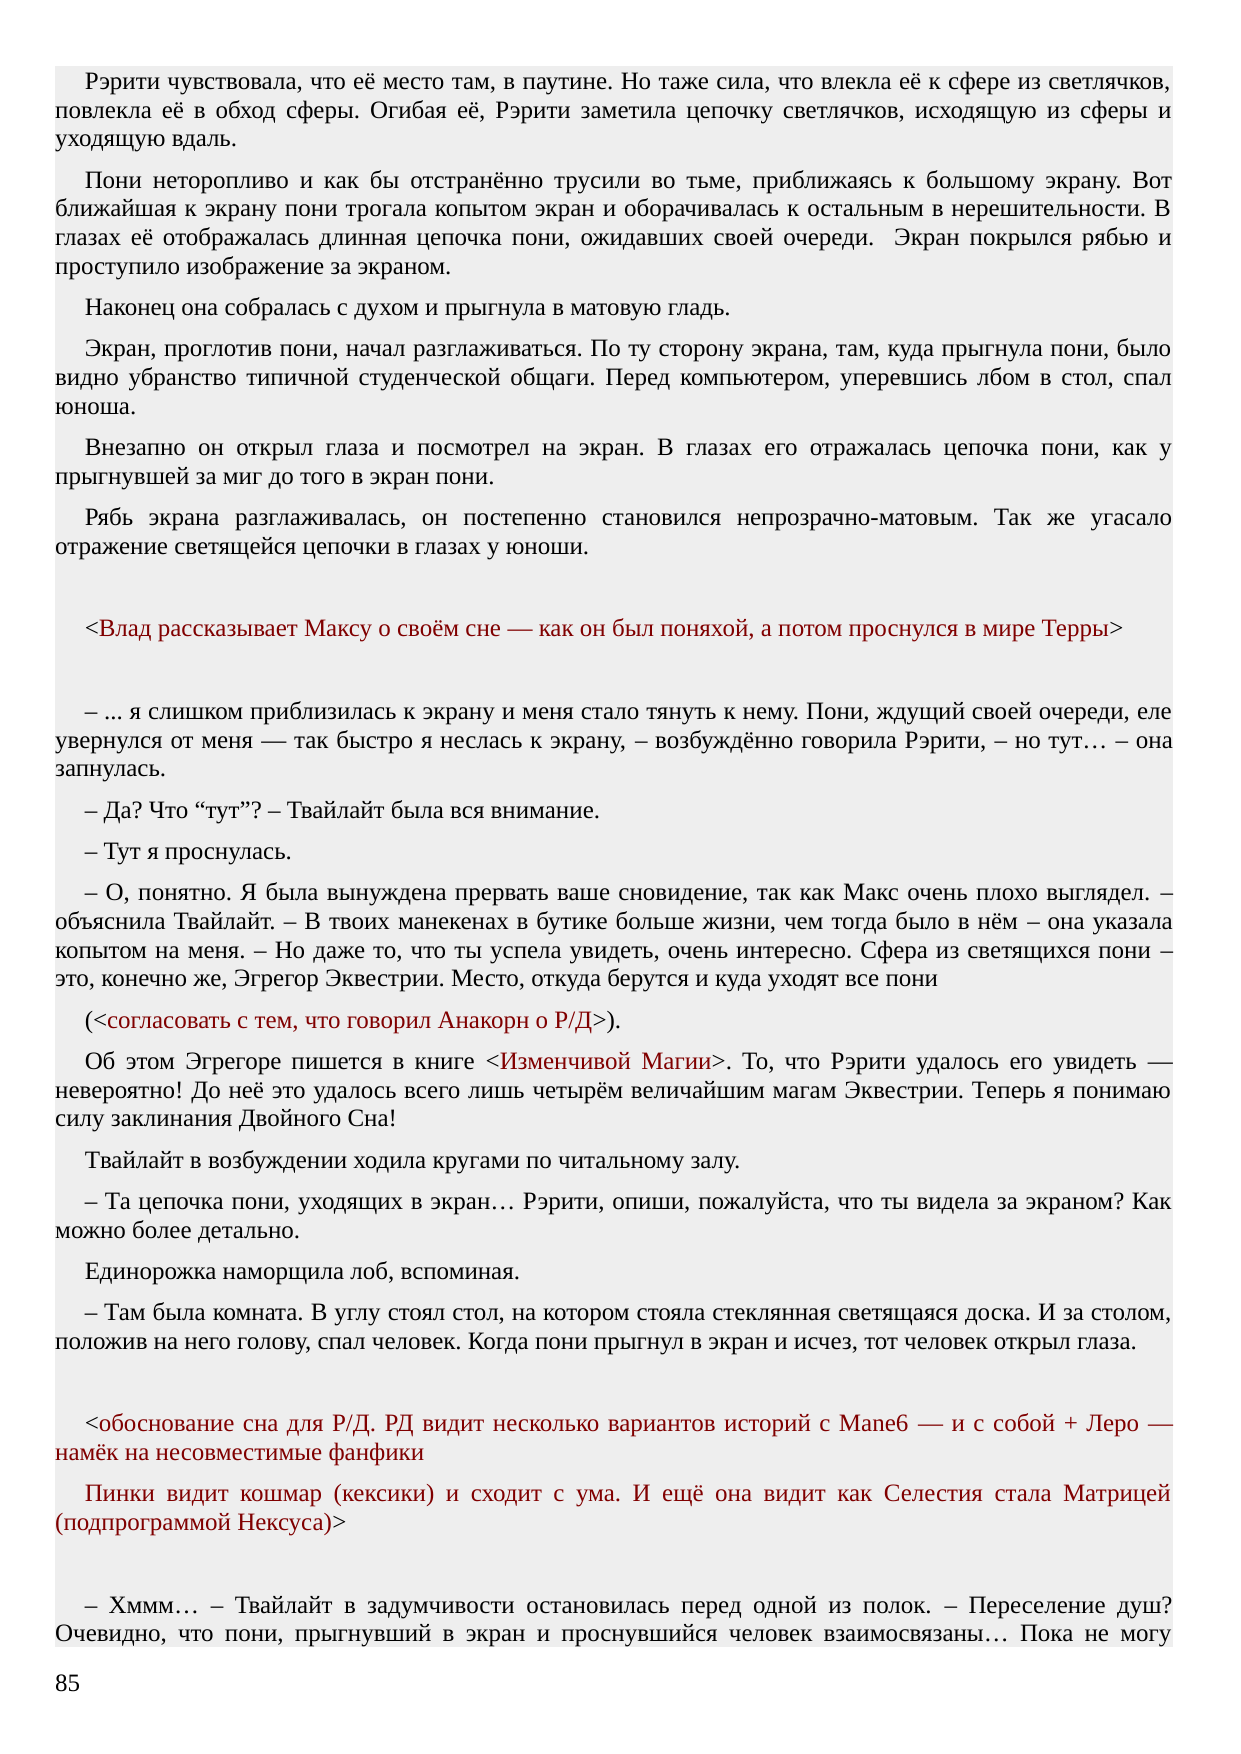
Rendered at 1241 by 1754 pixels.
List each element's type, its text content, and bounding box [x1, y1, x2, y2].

text Пони неторопливо и как бы отстранённо трусили во тьме, приближаясь к большому экрану. Вот ближайшая к экрану пони трогала копытом экран и оборачивалась к остальным в нерешительности. В глазах её отображалась длинная цепочка пони, ожидавших своей очереди. Экран покрылся рябью и проступило изображение за экраном. [55, 165, 1173, 280]
text Пинки видит кошмар (кексики) и сходит с ума. И ещё она видит как Селестия стала Матрицей (подпрограммой Нексуса)> [55, 1478, 1173, 1536]
text – Та цепочка пони, уходящих в экран… Рэрити, опиши, пожалуйста, что ты видела за экраном? Как можно более детально. [55, 1186, 1173, 1243]
text – Хммм… – Твайлайт в задумчивости остановилась перед одной из полок. – Переселение душ? Очевидно, что пони, прыгнувший в экран и проснувшийся человек взаимосвязаны… Пока не могу [55, 1590, 1173, 1647]
text <обоснование сна для Р/Д. РД видит несколько вариантов историй с Mane6 — и с собой + Леро — намёк на несовместимые фанфики [55, 1408, 1173, 1466]
text <Влад рассказывает Максу о своём сне — как он был поняхой, а потом проснулся в мире Терры> [55, 613, 1173, 642]
text – Да? Что “тут”? – Твайлайт была вся внимание. [55, 795, 1173, 823]
text Рябь экрана разглаживалась, он постепенно становился непрозрачно-матовым. Так же угасало отражение светящейся цепочки в глазах у юноши. [55, 502, 1173, 560]
text Внезапно он открыл глаза и посмотрел на экран. В глазах его отражалась цепочка пони, как у прыгнувшей за миг до того в экран пони. [55, 432, 1173, 490]
text Об этом Эгрегоре пишется в книге <Изменчивой Магии>. То, что Рэрити удалось его увидеть — невероятно! До неё это удалось всего лишь четырём величайшим магам Эквестрии. Теперь я понимаю силу заклинания Двойного Сна! [55, 1046, 1173, 1132]
text Единорожка наморщила лоб, вспоминая. [55, 1256, 1173, 1285]
text – Там была комната. В углу стоял стол, на котором стояла стеклянная светящаяся доска. И за столом, положив на него голову, спал человек. Когда пони прыгнул в экран и исчез, тот человек открыл глаза. [55, 1297, 1173, 1355]
text Рэрити чувствовала, что её место там, в паутине. Но таже сила, что влекла её к сфере из светлячков, повлекла её в обход сферы. Огибая её, Рэрити заметила цепочку светлячков, исходящую из сферы и уходящую вдаль. [55, 66, 1173, 152]
text (<согласовать с тем, что говорил Анакорн о Р/Д>). [55, 1005, 1173, 1033]
text – ... я слишком приблизилась к экрану и меня стало тянуть к нему. Пони, ждущий своей очереди, еле увернулся от меня — так быстро я неслась к экрану, – возбуждённо говорила Рэрити, – но тут… – она запнулась. [55, 696, 1173, 782]
text – О, понятно. Я была вынуждена прервать ваше сновидение, так как Макс очень плохо выглядел. – объяснила Твайлайт. – В твоих манекенах в бутике больше жизни, чем тогда было в нём – она указала копытом на меня. – Но даже то, что ты успела увидеть, очень интересно. Сфера из светящихся пони – это, конечно же, Эгрегор Эквестрии. Место, откуда берутся и куда уходят все пони [55, 877, 1173, 992]
text Твайлайт в возбуждении ходила кругами по читальному залу. [55, 1145, 1173, 1173]
text Экран, проглотив пони, начал разглаживаться. По ту сторону экрана, там, куда прыгнула пони, было видно убранство типичной студенческой общаги. Перед компьютером, уперевшись лбом в стол, спал юноша. [55, 333, 1173, 420]
text Наконец она собралась с духом и прыгнула в матовую гладь. [55, 292, 1173, 321]
text – Тут я проснулась. [55, 836, 1173, 865]
